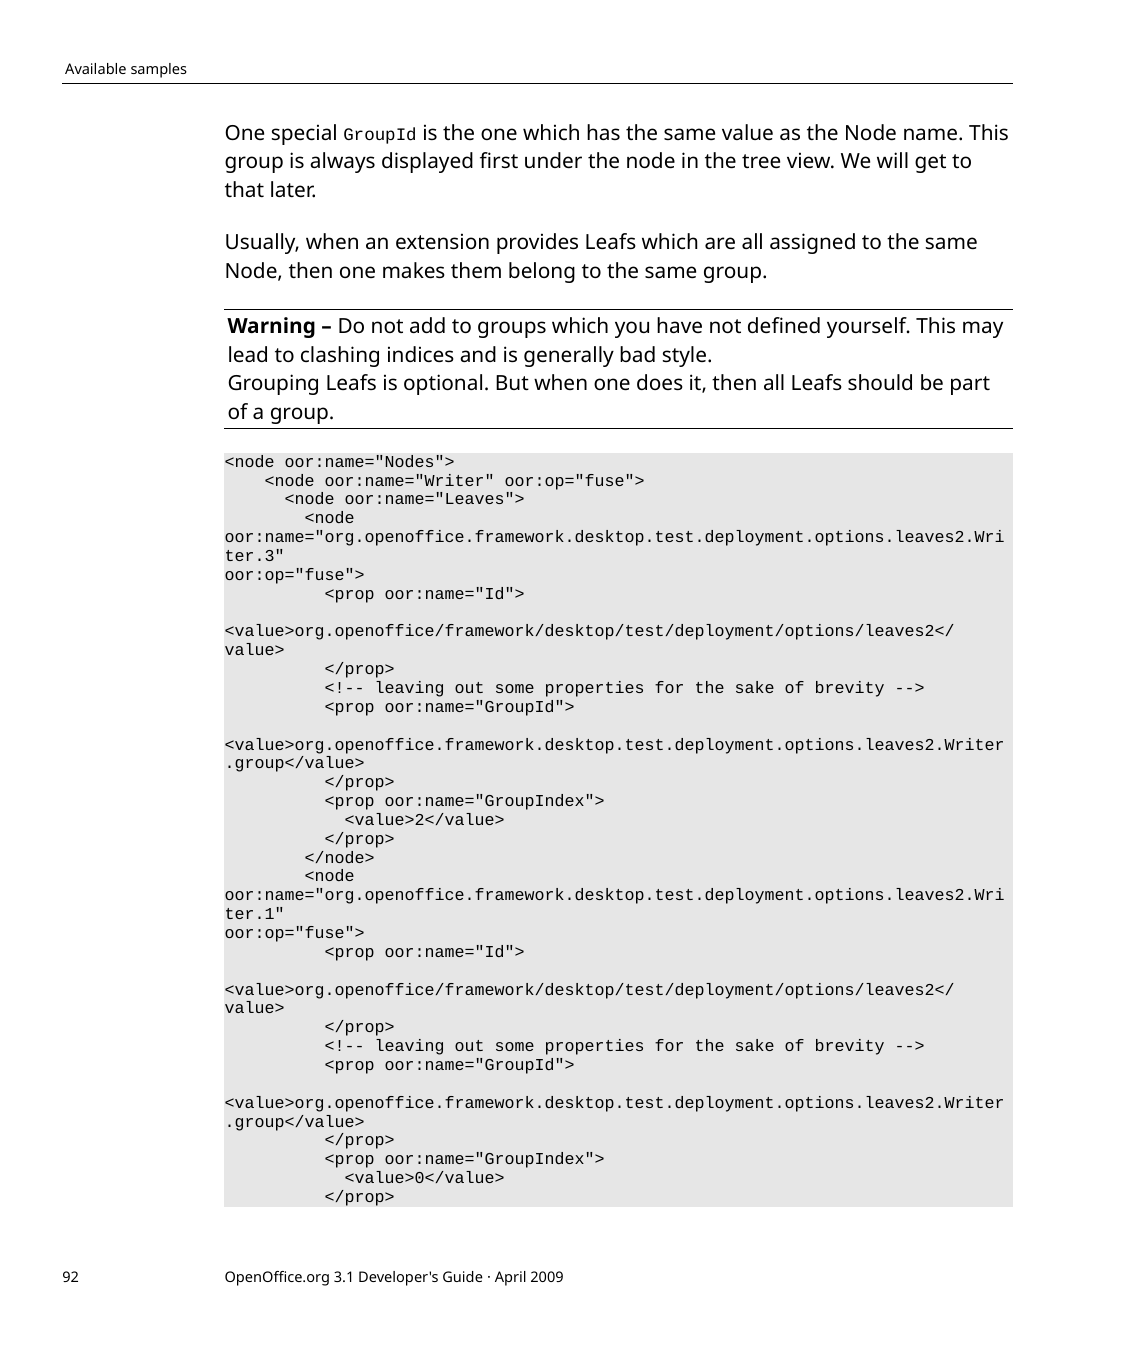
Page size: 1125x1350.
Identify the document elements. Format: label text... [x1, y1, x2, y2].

text One special GroupId is the one which has the same value as the Node name. This group is always displayed first under the node in the tree view. We will get to that later. [224, 118, 1013, 203]
text <node oor:name="Nodes"> <node oor:name="Writer" oor:op="fuse"> <node oor:name="Leaves"> <node oor:name="org.openoffice.framework.desktop.test.deployment.options.leaves2.Writer.3" oor:op="fuse"> <prop oor:name="Id"> <value>org.openoffice/framework/desktop/test/deployment/options/leaves2</value> </prop> <!-- leaving out some properties for the sake of brevity --> <prop oor:name="GroupId"> <value>org.openoffice.framework.desktop.test.deployment.options.leaves2.Writer.group</value> </prop> <prop oor:name="GroupIndex"> <value>2</value> </prop> </node> <node oor:name="org.openoffice.framework.desktop.test.deployment.options.leaves2.Writer.1" oor:op="fuse"> <prop oor:name="Id"> <value>org.openoffice/framework/desktop/test/deployment/options/leaves2</value> </prop> <!-- leaving out some properties for the sake of brevity --> <prop oor:name="GroupId"> <value>org.openoffice.framework.desktop.test.deployment.options.leaves2.Writer.group</value> </prop> <prop oor:name="GroupIndex"> <value>0</value> </prop> [224, 453, 1013, 1207]
text Usually, when an extension provides Leafs which are all assigned to the same Node, then one makes them belong to the same group. [224, 227, 1013, 284]
list Do not add to groups which you have not defined yourself. This may lead to clashing indices and is generally bad style. Grouping Leafs is optional. But when one does it, then all Leafs should be part of a group. [224, 310, 1013, 428]
